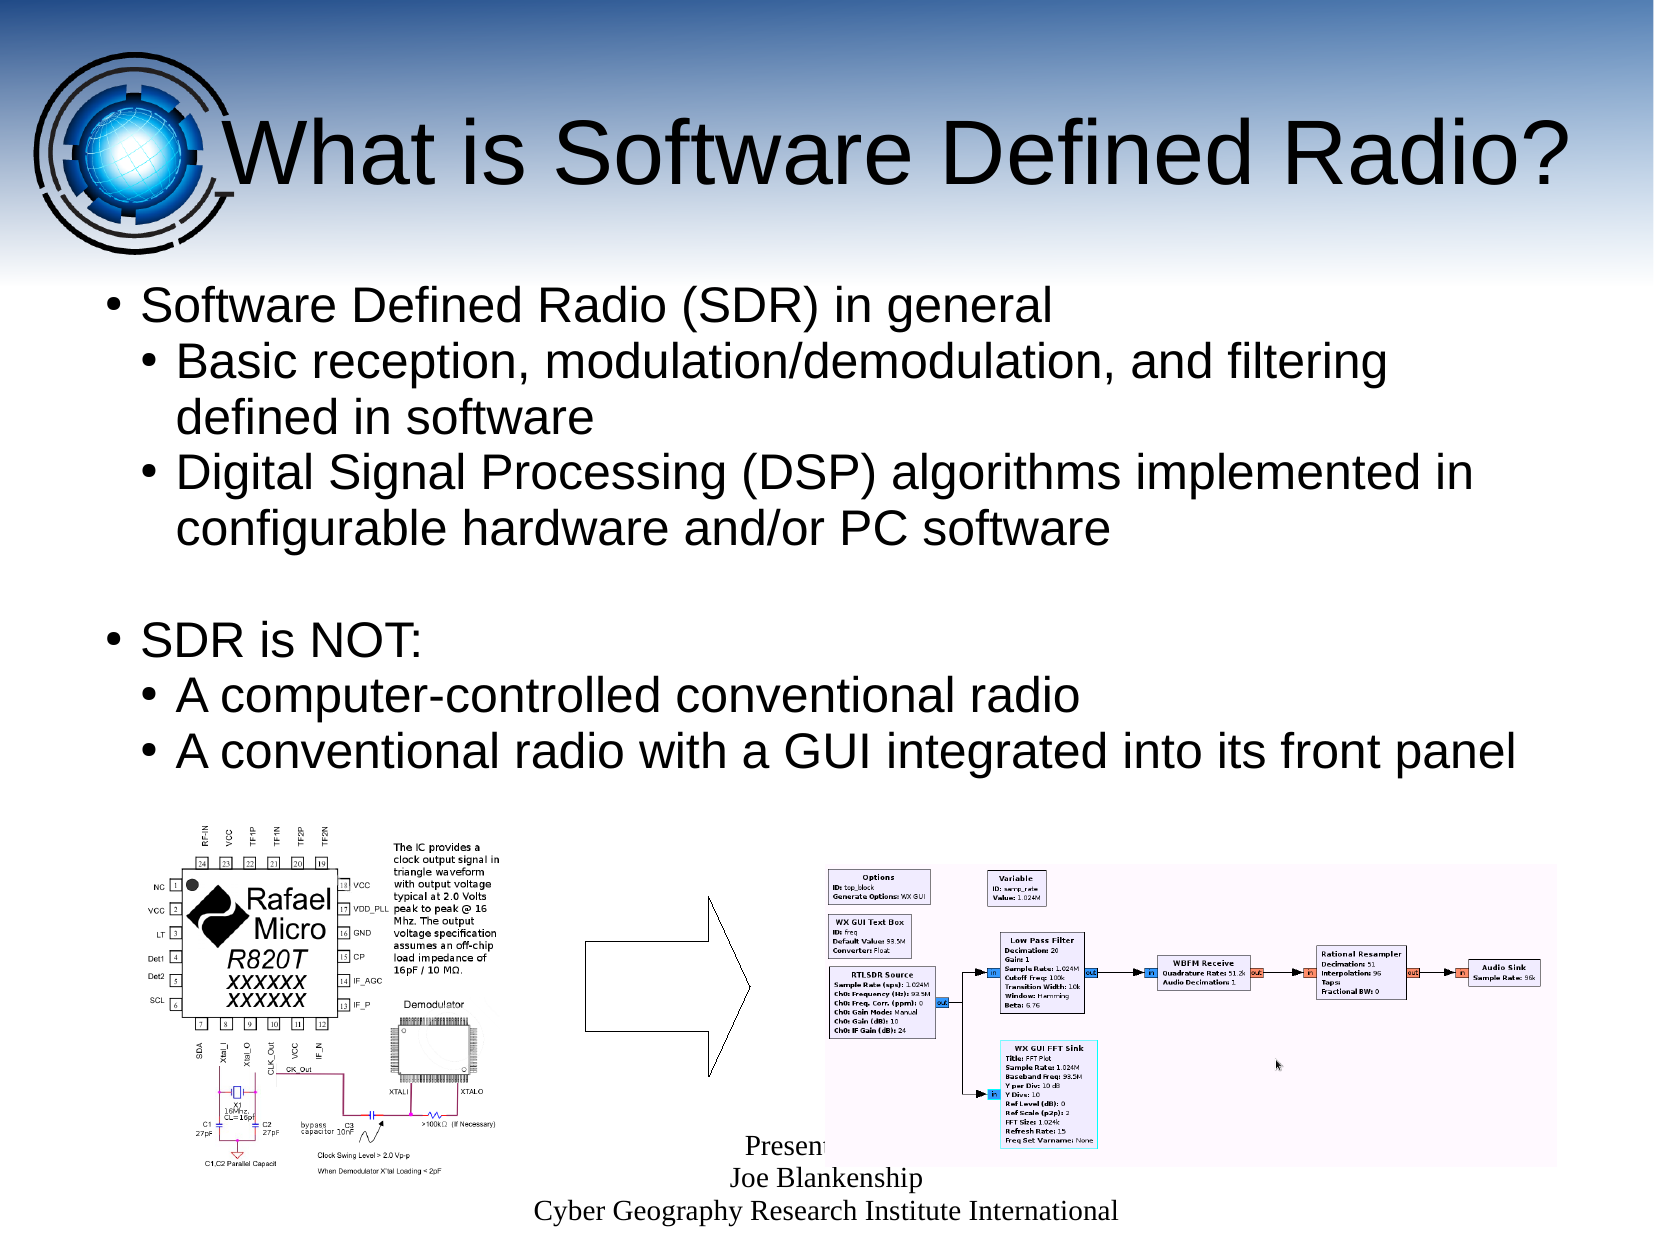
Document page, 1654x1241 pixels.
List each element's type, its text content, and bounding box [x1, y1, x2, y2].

text_box Software Defined Radio (SDR) in general Basic reception, modulation/demodulation, and filtering defined in software Digital Signal Processing (DSP) algorithms implemented in configurable hardware and/or PC software SDR is NOT: A computer-controlled conventional radio A conventional radio with a GUI integrated into its front panel [90, 270, 1546, 787]
picture [18, 44, 259, 261]
picture [135, 821, 508, 1182]
picture [99, 119, 153, 191]
picture [114, 194, 124, 199]
picture [825, 864, 1557, 1167]
picture [103, 184, 111, 192]
title What is Software Defined Radio? [153, 49, 1642, 257]
